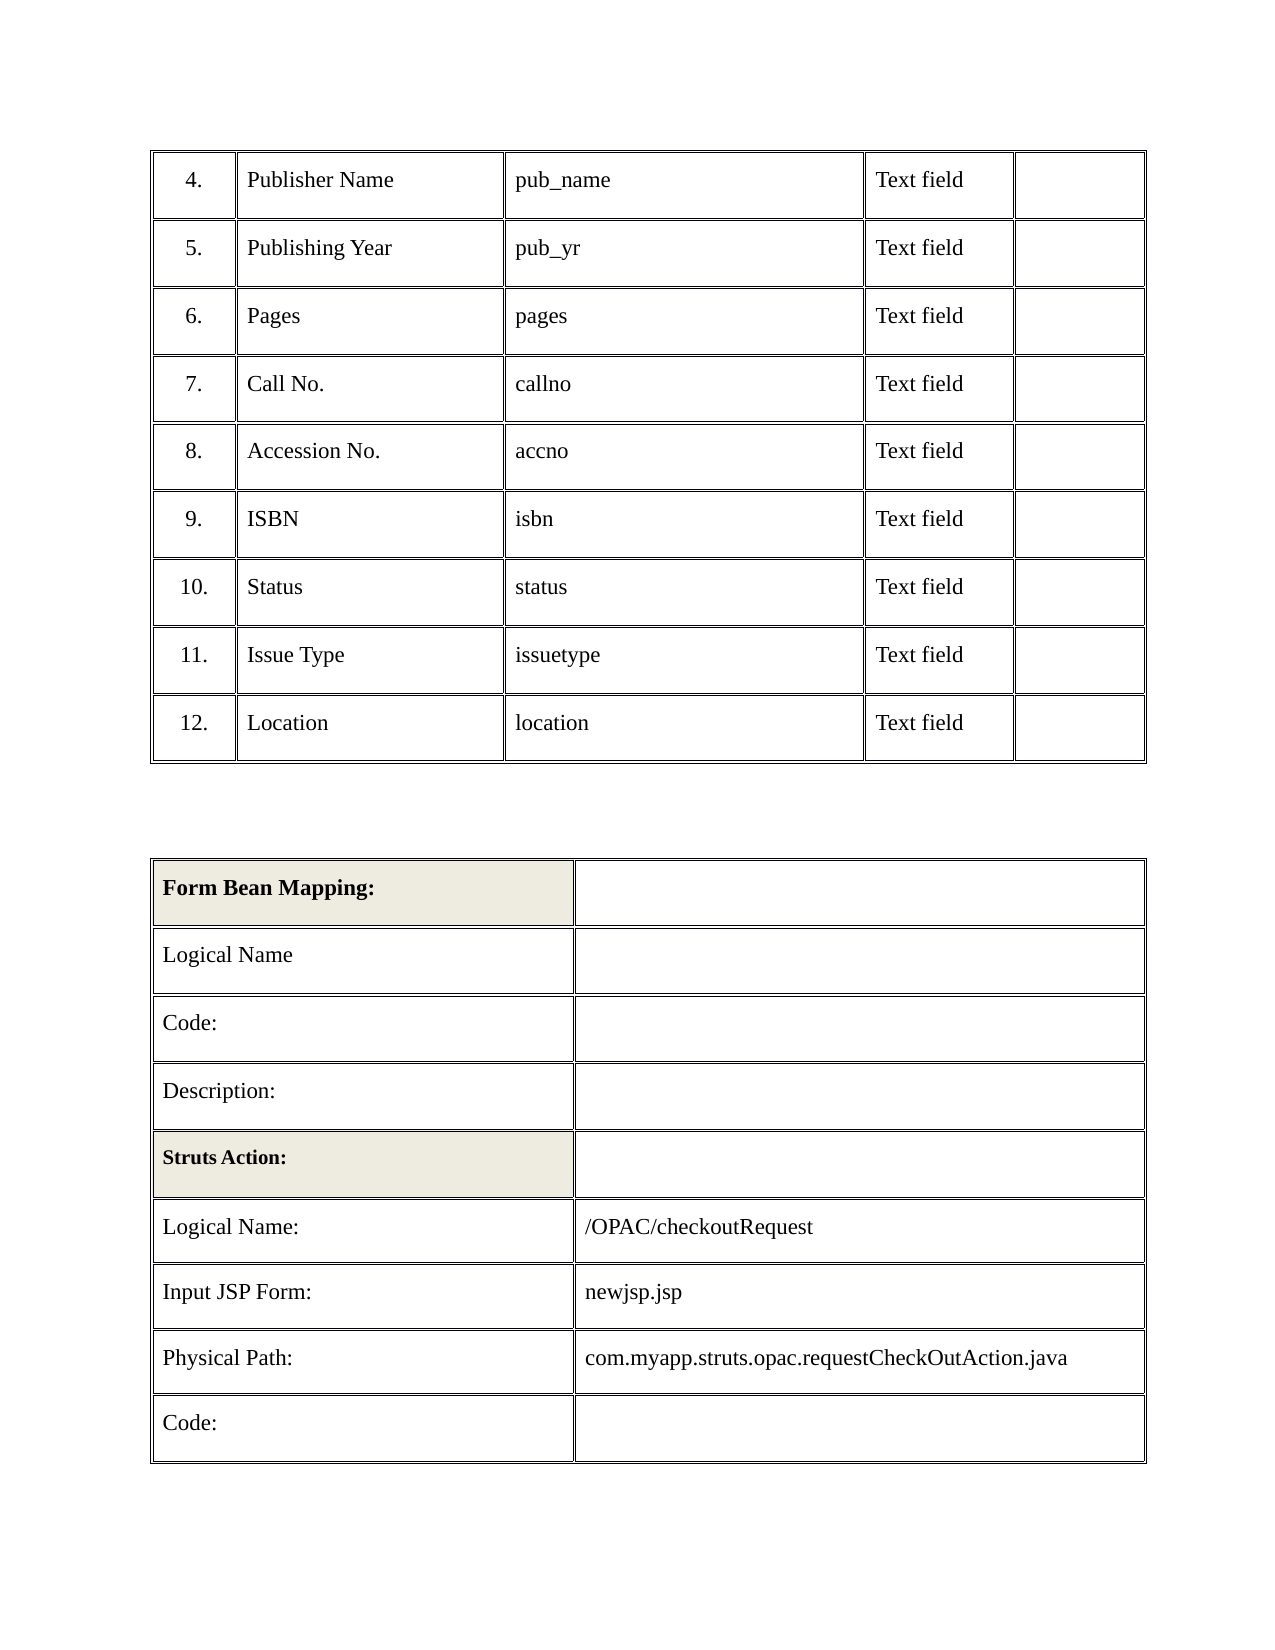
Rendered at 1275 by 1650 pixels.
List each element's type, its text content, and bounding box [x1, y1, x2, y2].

table_cell [1016, 357, 1144, 421]
table_cell Logical Name: [154, 1200, 573, 1262]
table_cell Text field [866, 425, 1013, 489]
table_cell Publisher Name [238, 153, 503, 218]
table_cell [1016, 153, 1144, 218]
table_cell Code: [154, 1396, 573, 1461]
table_cell Code: [154, 997, 573, 1061]
table_cell Text field [866, 357, 1013, 421]
table_cell pages [506, 289, 863, 353]
table_cell Call No. [238, 357, 503, 421]
table_cell Pages [238, 289, 503, 353]
table_cell Text field [866, 153, 1013, 218]
table_cell Publishing Year [238, 221, 503, 286]
table_cell 8. [154, 425, 235, 489]
table_cell 7. [154, 357, 235, 421]
table_cell 4. [154, 153, 235, 218]
table_cell callno [506, 357, 863, 421]
table_cell newjsp.jsp [576, 1265, 1144, 1327]
table_cell /OPAC/checkoutRequest [576, 1200, 1144, 1262]
table_cell [576, 1396, 1144, 1461]
table_cell Accession No. [238, 425, 503, 489]
table_cell [576, 997, 1144, 1061]
table_cell Text field [866, 221, 1013, 286]
table_cell pub_name [506, 153, 863, 218]
table_cell [576, 929, 1144, 993]
table_cell Struts Action: [154, 1132, 573, 1197]
table_cell [576, 1132, 1144, 1197]
table_cell Text field [866, 628, 1013, 692]
table_cell 9. [154, 492, 235, 557]
table_cell [1016, 221, 1144, 286]
table_cell location [506, 696, 863, 760]
table_cell accno [506, 425, 863, 489]
table_cell pub_yr [506, 221, 863, 286]
table_cell [1016, 492, 1144, 557]
table_cell [1016, 425, 1144, 489]
table_cell 5. [154, 221, 235, 286]
table_cell 12. [154, 696, 235, 760]
table_cell Text field [866, 560, 1013, 625]
table_cell Text field [866, 696, 1013, 760]
table_cell 6. [154, 289, 235, 353]
table_cell [1016, 696, 1144, 760]
table_cell Description: [154, 1064, 573, 1129]
table_cell Physical Path: [154, 1331, 573, 1393]
table_cell [1016, 560, 1144, 625]
table_cell Issue Type [238, 628, 503, 692]
table_cell issuetype [506, 628, 863, 692]
table_header Form Bean Mapping: [154, 861, 573, 925]
table_cell 10. [154, 560, 235, 625]
table_cell Input JSP Form: [154, 1265, 573, 1327]
table_cell Text field [866, 492, 1013, 557]
table_cell 11. [154, 628, 235, 692]
table_cell status [506, 560, 863, 625]
table_cell Text field [866, 289, 1013, 353]
table_cell [1016, 628, 1144, 692]
table_cell [1016, 289, 1144, 353]
table_cell Status [238, 560, 503, 625]
table_cell Logical Name [154, 929, 573, 993]
table_cell isbn [506, 492, 863, 557]
table_header [576, 861, 1144, 925]
table_cell [576, 1064, 1144, 1129]
table_cell com.myapp.struts.opac.requestCheckOutAction.java [576, 1331, 1144, 1393]
table_cell ISBN [238, 492, 503, 557]
table_cell Location [238, 696, 503, 760]
